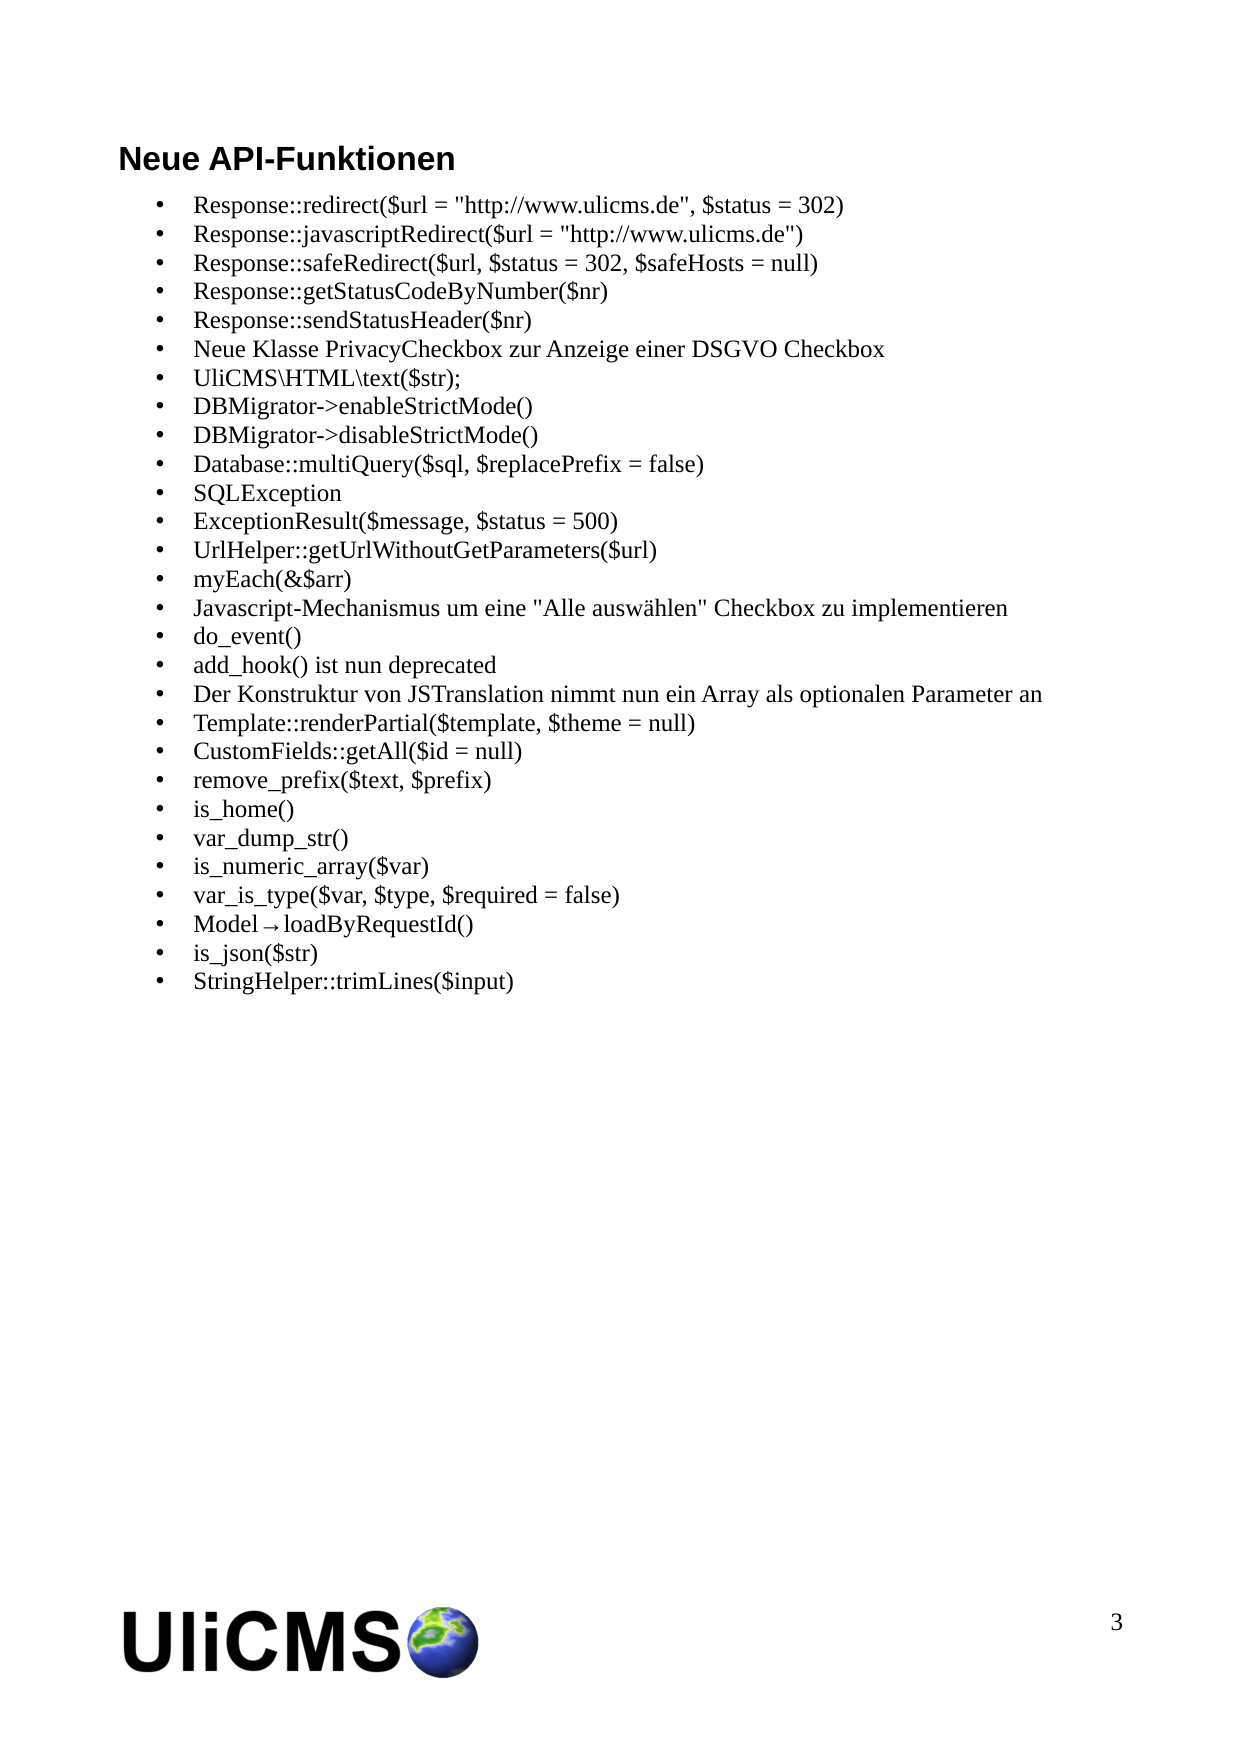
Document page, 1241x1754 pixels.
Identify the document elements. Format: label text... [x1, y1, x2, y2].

list UrlHelper::getUrlWithoutGetParameters($url) [156, 535, 1123, 564]
list DBMigrator->disableStrictMode() [156, 420, 1123, 449]
picture [118, 1607, 479, 1681]
list add_hook() ist nun deprecated [156, 650, 1123, 679]
list Database::multiQuery($sql, $replacePrefix = false) [156, 449, 1123, 478]
subtitle Neue API-Funktionen [118, 139, 1123, 178]
list Neue Klasse PrivacyCheckbox zur Anzeige einer DSGVO Checkbox [156, 334, 1123, 363]
list CustomFields::getAll($id = null) [156, 736, 1123, 765]
list DBMigrator->enableStrictMode() [156, 391, 1123, 420]
list UliCMS\HTML\text($str); [156, 363, 1123, 391]
list Der Konstruktur von JSTranslation nimmt nun ein Array als optionalen Parameter an [156, 679, 1123, 708]
list SQLException [156, 478, 1123, 506]
list var_is_type($var, $type, $required = false) [156, 880, 1123, 909]
list is_json($str) [156, 938, 1123, 966]
list var_dump_str() [156, 823, 1123, 851]
list Response::javascriptRedirect($url = "http://www.ulicms.de") [156, 219, 1123, 248]
list Response::getStatusCodeByNumber($nr) [156, 276, 1123, 305]
list ExceptionResult($message, $status = 500) [156, 506, 1123, 535]
list do_event() [156, 621, 1123, 650]
list is_numeric_array($var) [156, 851, 1123, 880]
list is_home() [156, 794, 1123, 823]
list Template::renderPartial($template, $theme = null) [156, 708, 1123, 736]
list Javascript-Mechanismus um eine "Alle auswählen" Checkbox zu implementieren [156, 593, 1123, 621]
list Response::redirect($url = "http://www.ulicms.de", $status = 302) [156, 190, 1123, 219]
list Model→loadByRequestId() [156, 909, 1123, 938]
list Response::sendStatusHeader($nr) [156, 305, 1123, 334]
list StringHelper::trimLines($input) [156, 966, 1123, 995]
list remove_prefix($text, $prefix) [156, 765, 1123, 794]
list myEach(&$arr) [156, 564, 1123, 593]
list Response::safeRedirect($url, $status = 302, $safeHosts = null) [156, 248, 1123, 276]
